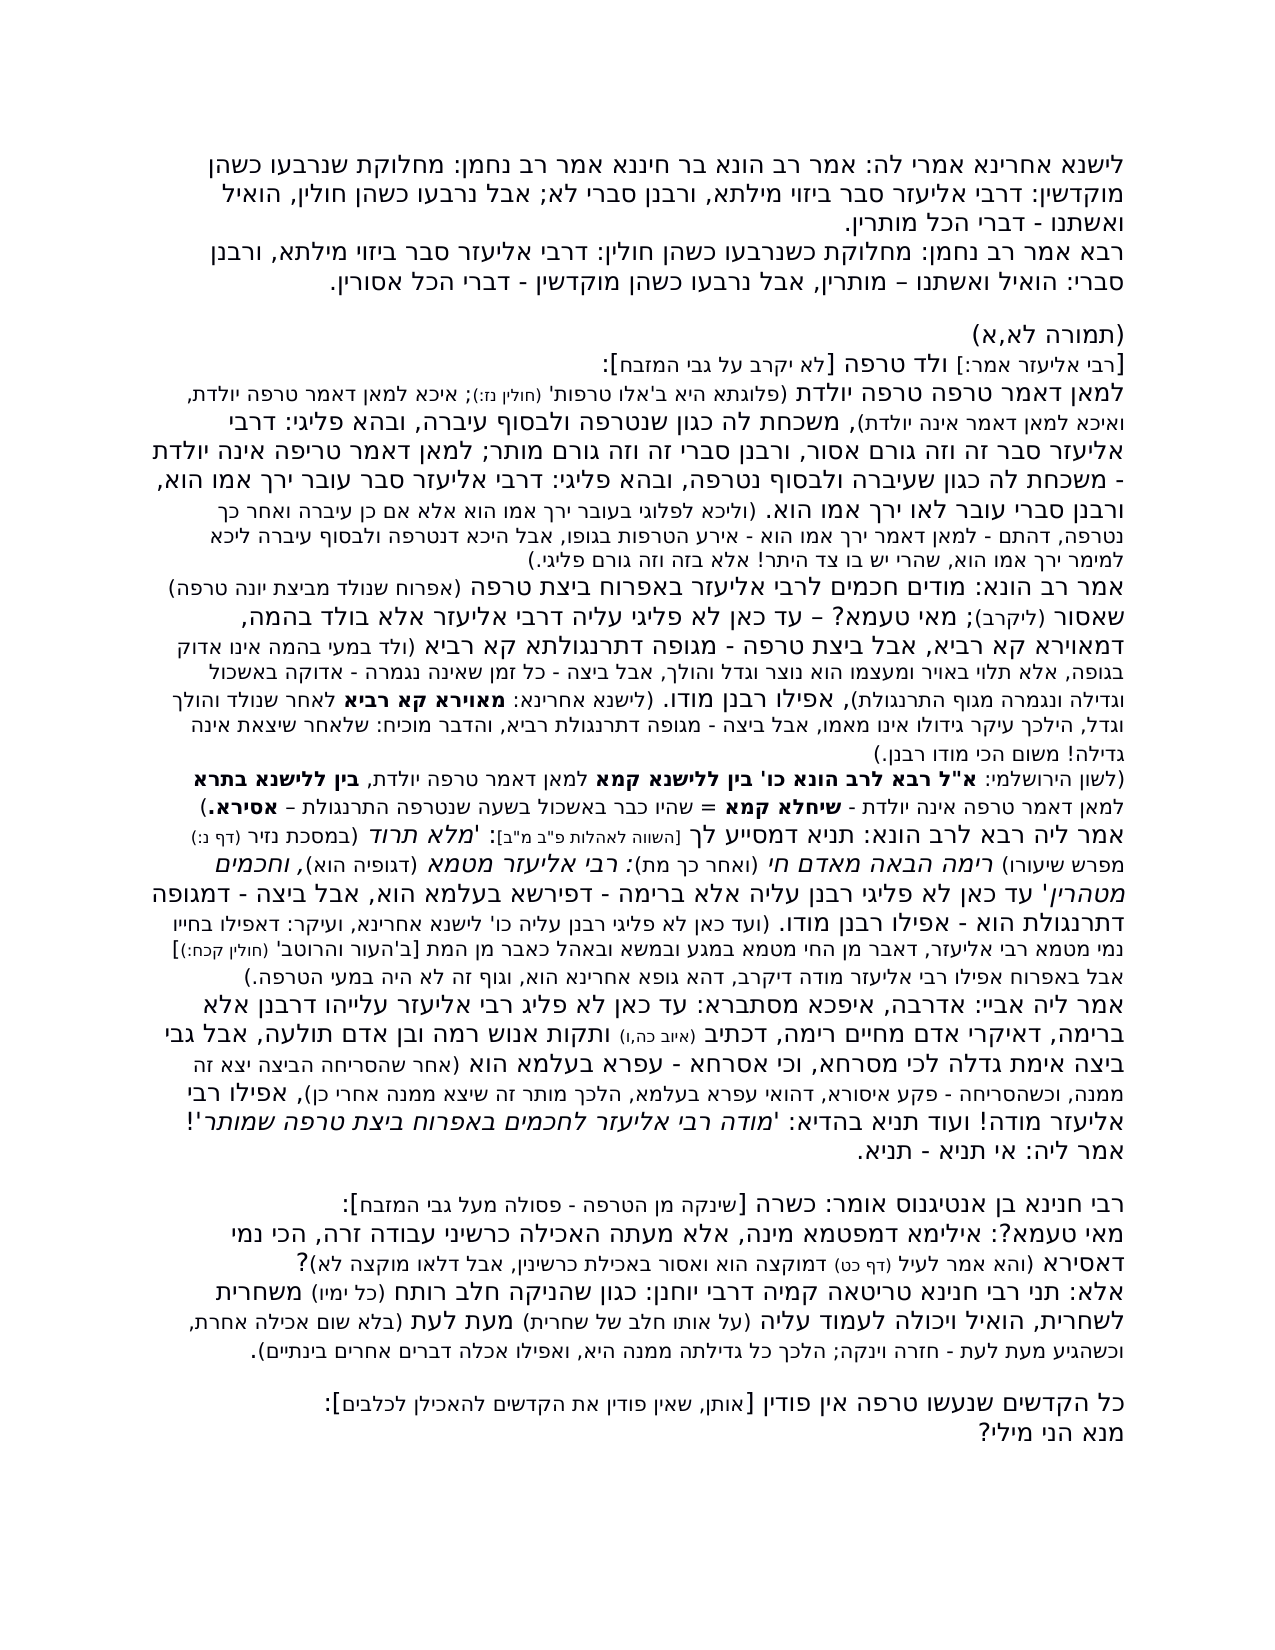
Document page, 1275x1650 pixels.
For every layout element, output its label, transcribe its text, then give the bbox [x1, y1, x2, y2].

text [רבי אליעזר אמר:] ולד טרפה [לא יקרב על גבי המזבח]: [150, 349, 1125, 378]
text רבא אמר רב נחמן: מחלוקת כשנרבעו כשהן חולין: דרבי אליעזר סבר ביזוי מילתא, ורבנן סברי: הואיל ואשתנו – מותרין, אבל נרבעו כשהן מוקדשין - דברי הכל אסורין. [150, 237, 1125, 296]
text רבי חנינא בן אנטיגנוס אומר: כשרה [שינקה מן הטרפה - פסולה מעל גבי המזבח]: [150, 1189, 1125, 1219]
text אלא: תני רבי חנינא טריטאה קמיה דרבי יוחנן: כגון שהניקה חלב רותח (כל ימיו) משחרית לשחרית, הואיל ויכולה לעמוד עליה (על אותו חלב של שחרית) מעת לעת (בלא שום אכילה אחרת, וכשהגיע מעת לעת - חזרה וינקה; הלכך כל גדילתה ממנה היא, ואפילו אכלה דברים אחרים בינתיים). [150, 1277, 1125, 1364]
text אמר ליה אביי: אדרבה, איפכא מסתברא: עד כאן לא פליג רבי אליעזר עלייהו דרבנן אלא ברימה, דאיקרי אדם מחיים רימה, דכתיב (איוב כה,ו) ותקות אנוש רמה ובן אדם תולעה, אבל גבי ביצה אימת גדלה לכי מסרחא, וכי אסרחא - עפרא בעלמא הוא (אחר שהסריחה הביצה יצא זה ממנה, וכשהסריחה - פקע איסורא, דהואי עפרא בעלמא, הלכך מותר זה שיצא ממנה אחרי כן), אפילו רבי אליעזר מודה! ועוד תניא בהדיא: 'מודה רבי אליעזר לחכמים באפרוח ביצת טרפה שמותר'! [150, 991, 1125, 1136]
text אמר ליה: אי תניא - תניא. [150, 1136, 1125, 1166]
text מאי טעמא?: אילימא דמפטמא מינה, אלא מעתה האכילה כרשיני עבודה זרה, הכי נמי דאסירא (והא אמר לעיל (דף כט) דמוקצה הוא ואסור באכילת כרשינין, אבל דלאו מוקצה לא)? [150, 1219, 1125, 1277]
text (לשון הירושלמי: א"ל רבא לרב הונא כו' בין ללישנא קמא למאן דאמר טרפה יולדת, בין ללישנא בתרא למאן דאמר טרפה אינה יולדת - שיחלא קמא = שהיו כבר באשכול בשעה שנטרפה התרנגולת – אסירא.) [150, 767, 1125, 820]
text מנא הני מילי? [150, 1418, 1125, 1447]
text (תמורה לא,א) [150, 320, 1125, 349]
text אמר ליה רבא לרב הונא: תניא דמסייע לך [השווה לאהלות פ"ב מ"ב]: 'מלא תרוד (במסכת נזיר (דף נ:) מפרש שיעורו) רימה הבאה מאדם חי (ואחר כך מת): רבי אליעזר מטמא (דגופיה הוא), וחכמים מטהרין' עד כאן לא פליגי רבנן עליה אלא ברימה - דפירשא בעלמא הוא, אבל ביצה - דמגופה דתרנגולת הוא - אפילו רבנן מודו. (ועד כאן לא פליגי רבנן עליה כו' לישנא אחרינא, ועיקר: דאפילו בחייו נמי מטמא רבי אליעזר, דאבר מן החי מטמא במגע ובמשא ובאהל כאבר מן המת [ב'העור והרוטב' (חולין קכח:)] אבל באפרוח אפילו רבי אליעזר מודה דיקרב, דהא גופא אחרינא הוא, וגוף זה לא היה במעי הטרפה.) [150, 820, 1125, 991]
text למאן דאמר טרפה טרפה יולדת (פלוגתא היא ב'אלו טרפות' (חולין נז:); איכא למאן דאמר טרפה יולדת, ואיכא למאן דאמר אינה יולדת), משכחת לה כגון שנטרפה ולבסוף עיברה, ובהא פליגי: דרבי אליעזר סבר זה וזה גורם אסור, ורבנן סברי זה וזה גורם מותר; למאן דאמר טריפה אינה יולדת - משכחת לה כגון שעיברה ולבסוף נטרפה, ובהא פליגי: דרבי אליעזר סבר עובר ירך אמו הוא, ורבנן סברי עובר לאו ירך אמו הוא. (וליכא לפלוגי בעובר ירך אמו הוא אלא אם כן עיברה ואחר כך נטרפה, דהתם - למאן דאמר ירך אמו הוא - אירע הטרפות בגופו, אבל היכא דנטרפה ולבסוף עיברה ליכא למימר ירך אמו הוא, שהרי יש בו צד היתר! אלא בזה וזה גורם פליגי.) [150, 378, 1125, 573]
text לישנא אחרינא אמרי לה: אמר רב הונא בר חיננא אמר רב נחמן: מחלוקת שנרבעו כשהן מוקדשין: דרבי אליעזר סבר ביזוי מילתא, ורבנן סברי לא; אבל נרבעו כשהן חולין, הואיל ואשתנו - דברי הכל מותרין. [150, 150, 1125, 237]
text כל הקדשים שנעשו טרפה אין פודין [אותן, שאין פודין את הקדשים להאכילן לכלבים]: [150, 1389, 1125, 1418]
text אמר רב הונא: מודים חכמים לרבי אליעזר באפרוח ביצת טרפה (אפרוח שנולד מביצת יונה טרפה) שאסור (ליקרב); מאי טעמא? – עד כאן לא פליגי עליה דרבי אליעזר אלא בולד בהמה, דמאוירא קא רביא, אבל ביצת טרפה - מגופה דתרנגולתא קא רביא (ולד במעי בהמה אינו אדוק בגופה, אלא תלוי באויר ומעצמו הוא נוצר וגדל והולך, אבל ביצה - כל זמן שאינה נגמרה - אדוקה באשכול וגדילה ונגמרה מגוף התרנגולת), אפילו רבנן מודו. (לישנא אחרינא: מאוירא קא רביא לאחר שנולד והולך וגדל, הילכך עיקר גידולו אינו מאמו, אבל ביצה - מגופה דתרנגולת רביא, והדבר מוכיח: שלאחר שיצאת אינה גדילה! משום הכי מודו רבנן.) [150, 573, 1125, 767]
